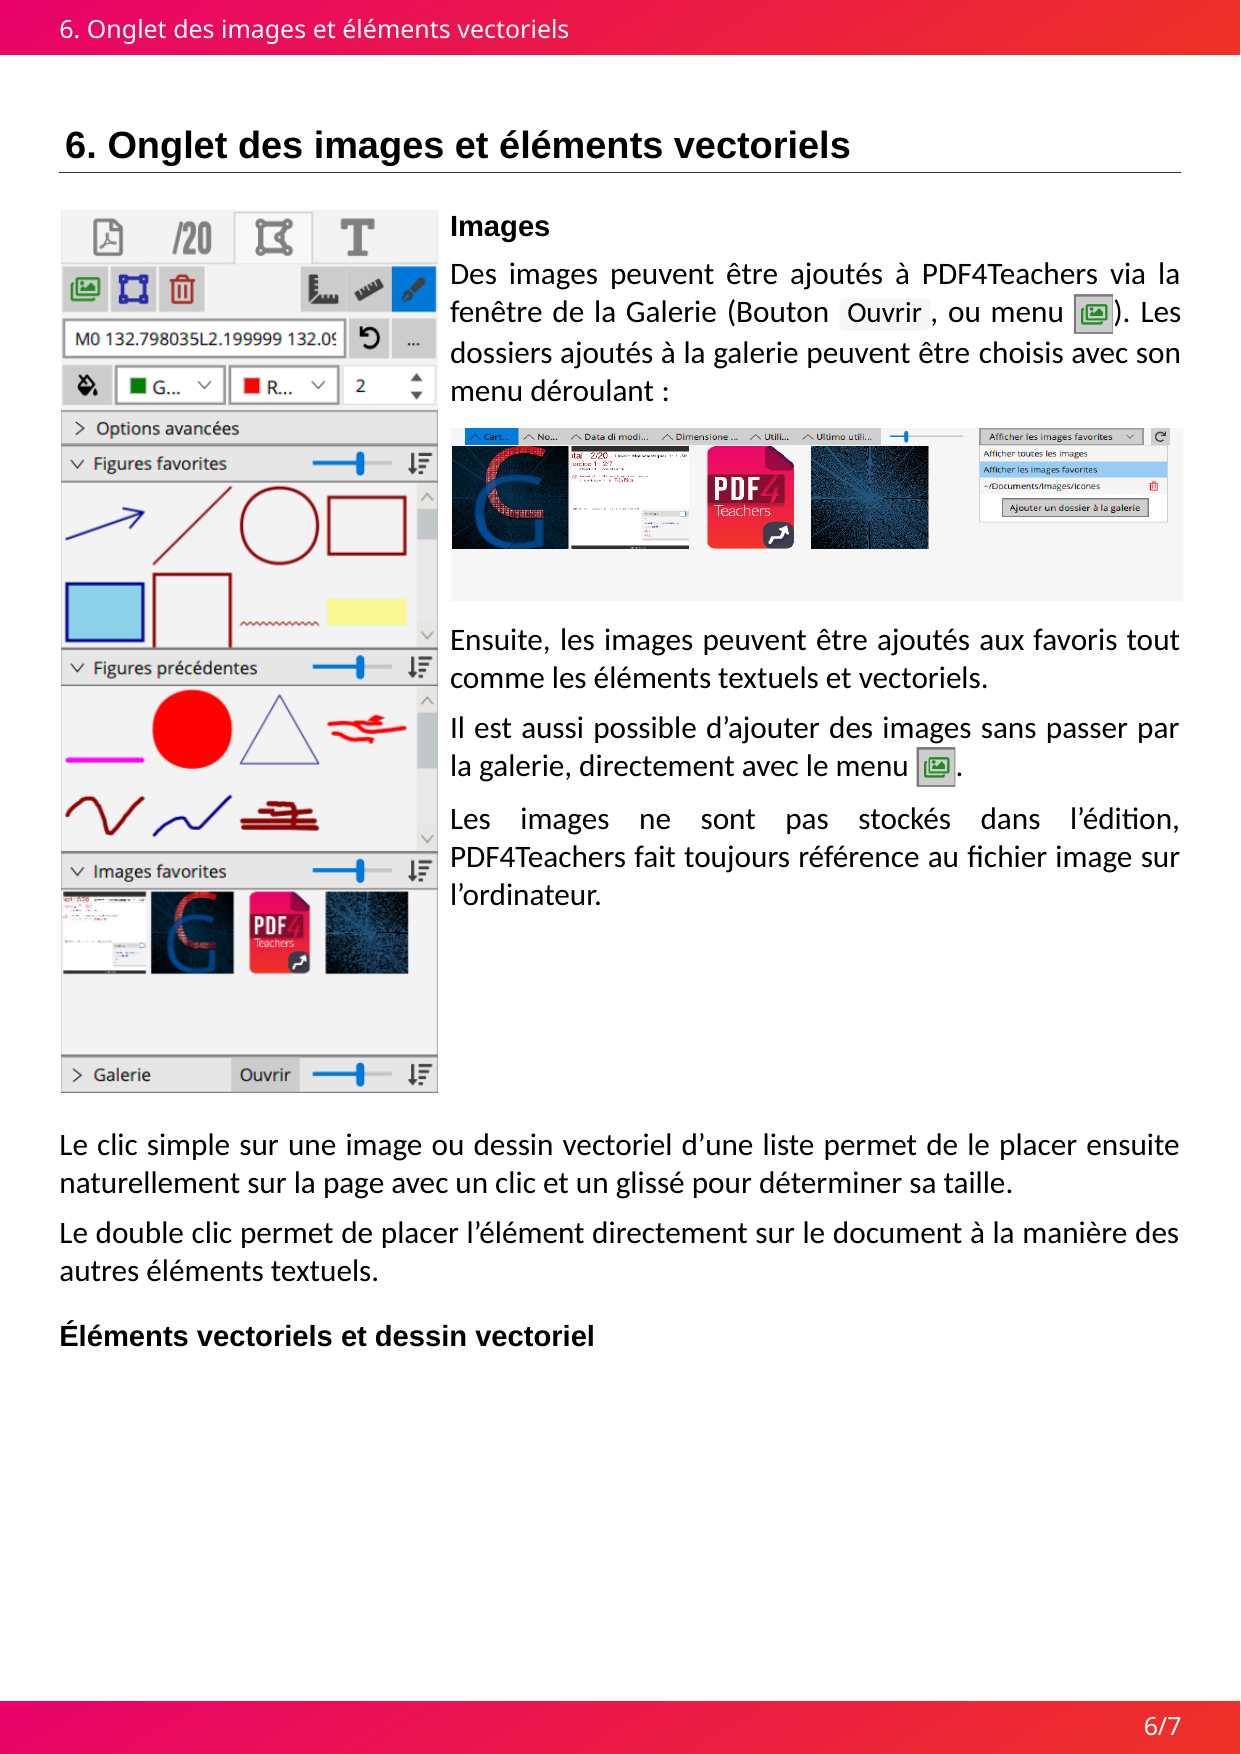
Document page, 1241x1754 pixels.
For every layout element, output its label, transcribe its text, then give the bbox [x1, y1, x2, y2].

picture [61, 210, 438, 1093]
text Ensuite, les images peuvent être ajoutés aux favoris tout comme les éléments textuels et vectoriels. [438, 416, 1181, 696]
subtitle Images [71, 209, 1181, 242]
subtitle Onglet des images et éléments vectoriels [59, 117, 1181, 172]
picture [450, 428, 1184, 601]
picture [1073, 294, 1113, 334]
text Les images ne sont pas stockés dans l’édition, PDF4Teachers fait toujours référence au fichier image sur l’ordinateur. [438, 799, 1181, 913]
picture [916, 747, 956, 787]
text Le clic simple sur une image ou dessin vectoriel d’une liste permet de le placer ensuite naturellement sur la page avec un clic et un glissé pour déterminer sa taille. [59, 1125, 1181, 1201]
text Il est aussi possible d’ajouter des images sans passer par la galerie, directement avec le menu . [438, 708, 1181, 787]
text Des images peuvent être ajoutés à PDF4Teachers via la fenêtre de la Galerie (Bouton , ou menu ). Les dossiers ajoutés à la galerie peuvent être choisis avec son menu déroulant : [438, 254, 1181, 409]
subtitle Éléments vectoriels et dessin vectoriel [59, 1319, 1181, 1353]
text Le double clic permet de placer l’élément directement sur le document à la manière des autres éléments textuels. [59, 1213, 1181, 1289]
